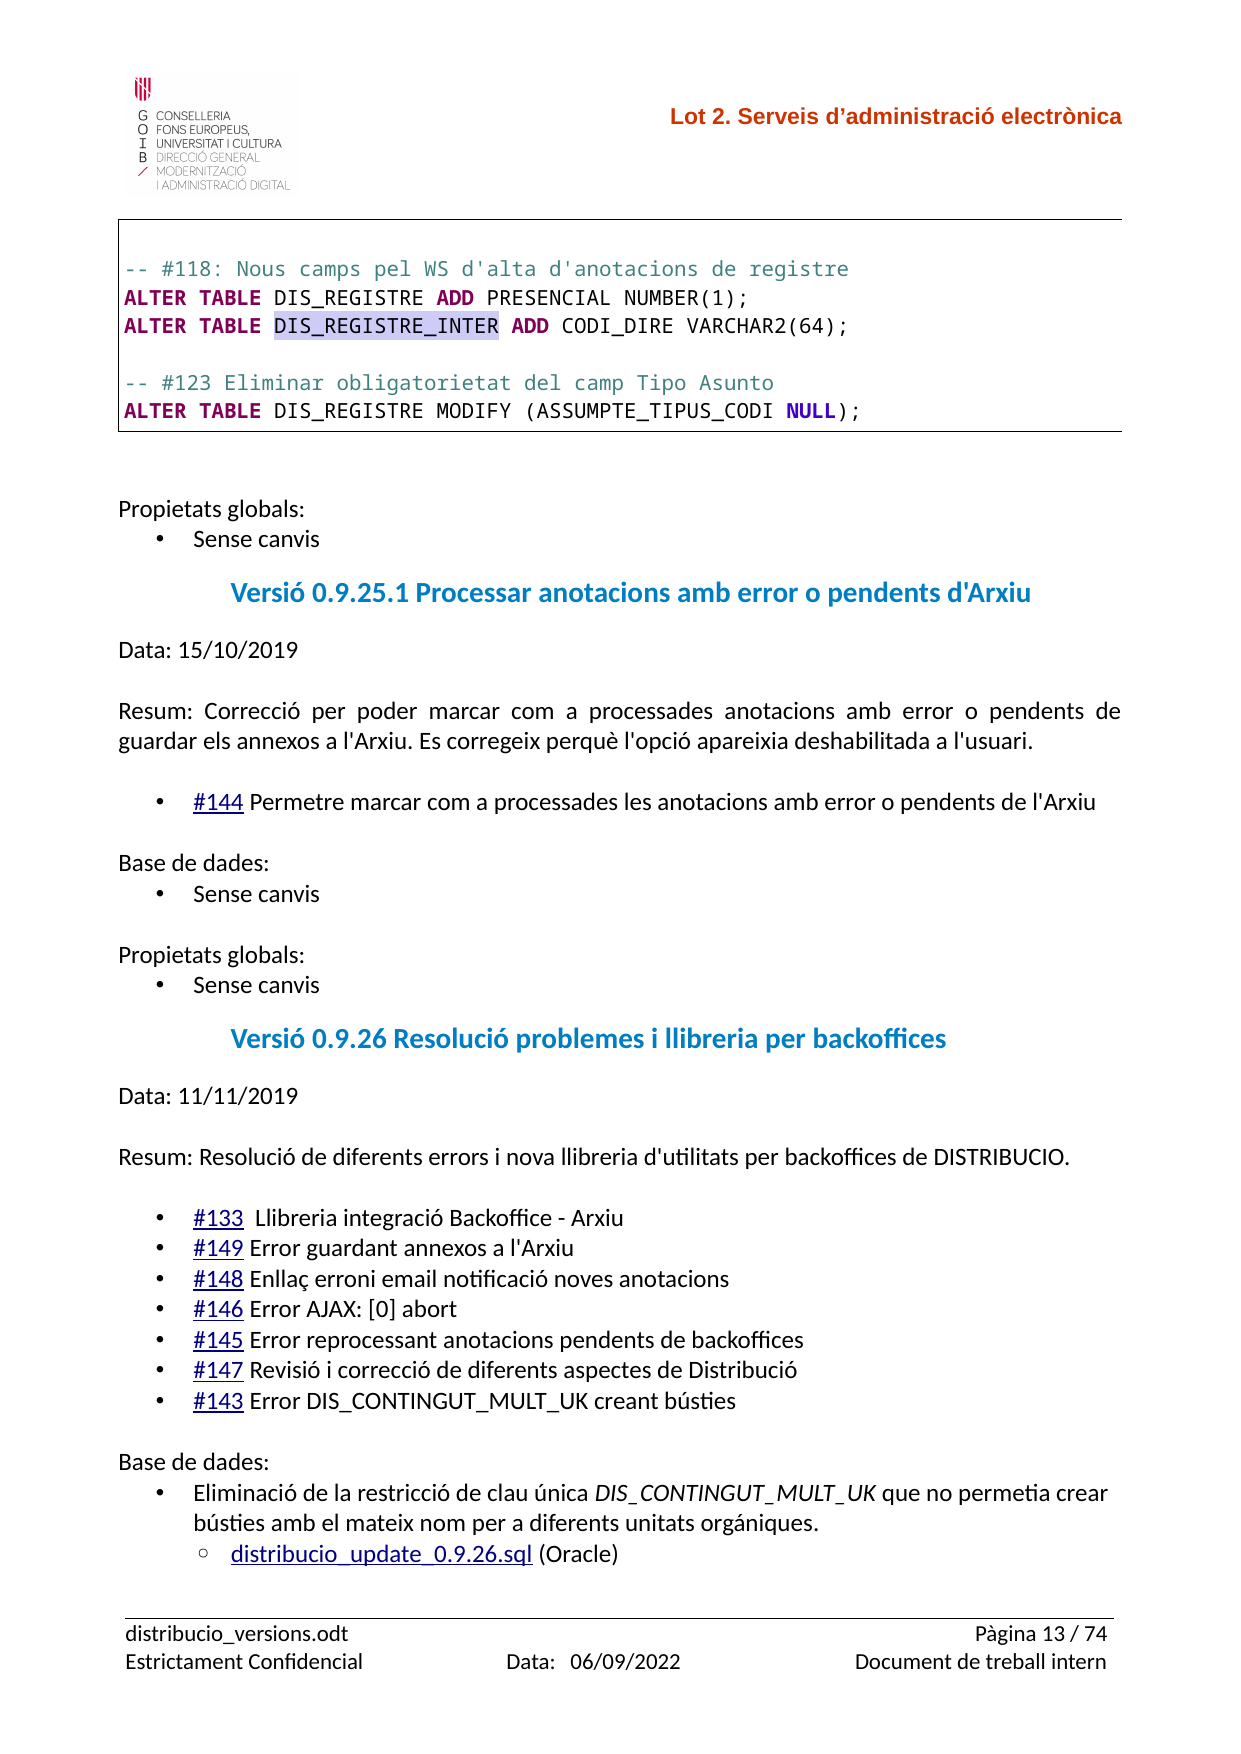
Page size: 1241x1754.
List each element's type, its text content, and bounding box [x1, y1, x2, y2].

list #147 Revisió i correcció de diferents aspectes de Distribució [156, 1354, 1122, 1385]
text Data: 11/11/2019 [118, 1080, 1122, 1110]
table_header -- #118: Nous camps pel WS d'alta d'anotacions de registre ALTER TABLE DIS_REGISTRE ADD PRESENCIAL NUMBER(1); ALTER TABLE DIS_REGISTRE_INTER ADD CODI_DIRE VARCHAR2(64); -- #123 Eliminar obligatorietat del camp Tipo Asunto ALTER TABLE DIS_REGISTRE MODIFY (ASSUMPTE_TIPUS_CODI NULL); [119, 220, 1122, 431]
list #148 Enllaç erroni email notificació noves anotacions [156, 1263, 1122, 1293]
text Propietats globals: [118, 493, 1122, 523]
text Base de dades: [118, 847, 1122, 878]
text Data: 15/10/2019 [118, 634, 1122, 664]
list Sense canvis [156, 878, 1122, 908]
text Base de dades: [118, 1446, 1122, 1477]
list #146 Error AJAX: [0] abort [156, 1293, 1122, 1324]
list #145 Error reprocessant anotacions pendents de backoffices [156, 1324, 1122, 1354]
list distribucio_update_0.9.26.sql (Oracle) [193, 1538, 1122, 1568]
text Resum: Resolució de diferents errors i nova llibreria d'utilitats per backoffices de DISTRIBUCIO. [118, 1141, 1122, 1171]
list Eliminació de la restricció de clau única DIS_CONTINGUT_MULT_UK que no permetia crear bústies amb el mateix nom per a diferents unitats orgániques. [156, 1477, 1122, 1538]
text Resum: Correcció per poder marcar com a processades anotacions amb error o pendents de guardar els annexos a l'Arxiu. Es corregeix perquè l'opció apareixia deshabilitada a l'usuari. [118, 695, 1122, 756]
subtitle Versió 0.9.26 Resolució problemes i llibreria per backoffices [153, 1021, 1122, 1056]
list Sense canvis [156, 523, 1122, 554]
list #144 Permetre marcar com a processades les anotacions amb error o pendents de l'Arxiu [156, 786, 1122, 817]
list #133 Llibreria integració Backoffice - Arxiu [156, 1202, 1122, 1232]
list #143 Error DIS_CONTINGUT_MULT_UK creant bústies [156, 1385, 1122, 1416]
text Propietats globals: [118, 939, 1122, 969]
subtitle Versió 0.9.25.1 Processar anotacions amb error o pendents d'Arxiu [153, 574, 1122, 610]
list #149 Error guardant annexos a l'Arxiu [156, 1232, 1122, 1263]
picture [126, 70, 299, 197]
list Sense canvis [156, 969, 1122, 1000]
